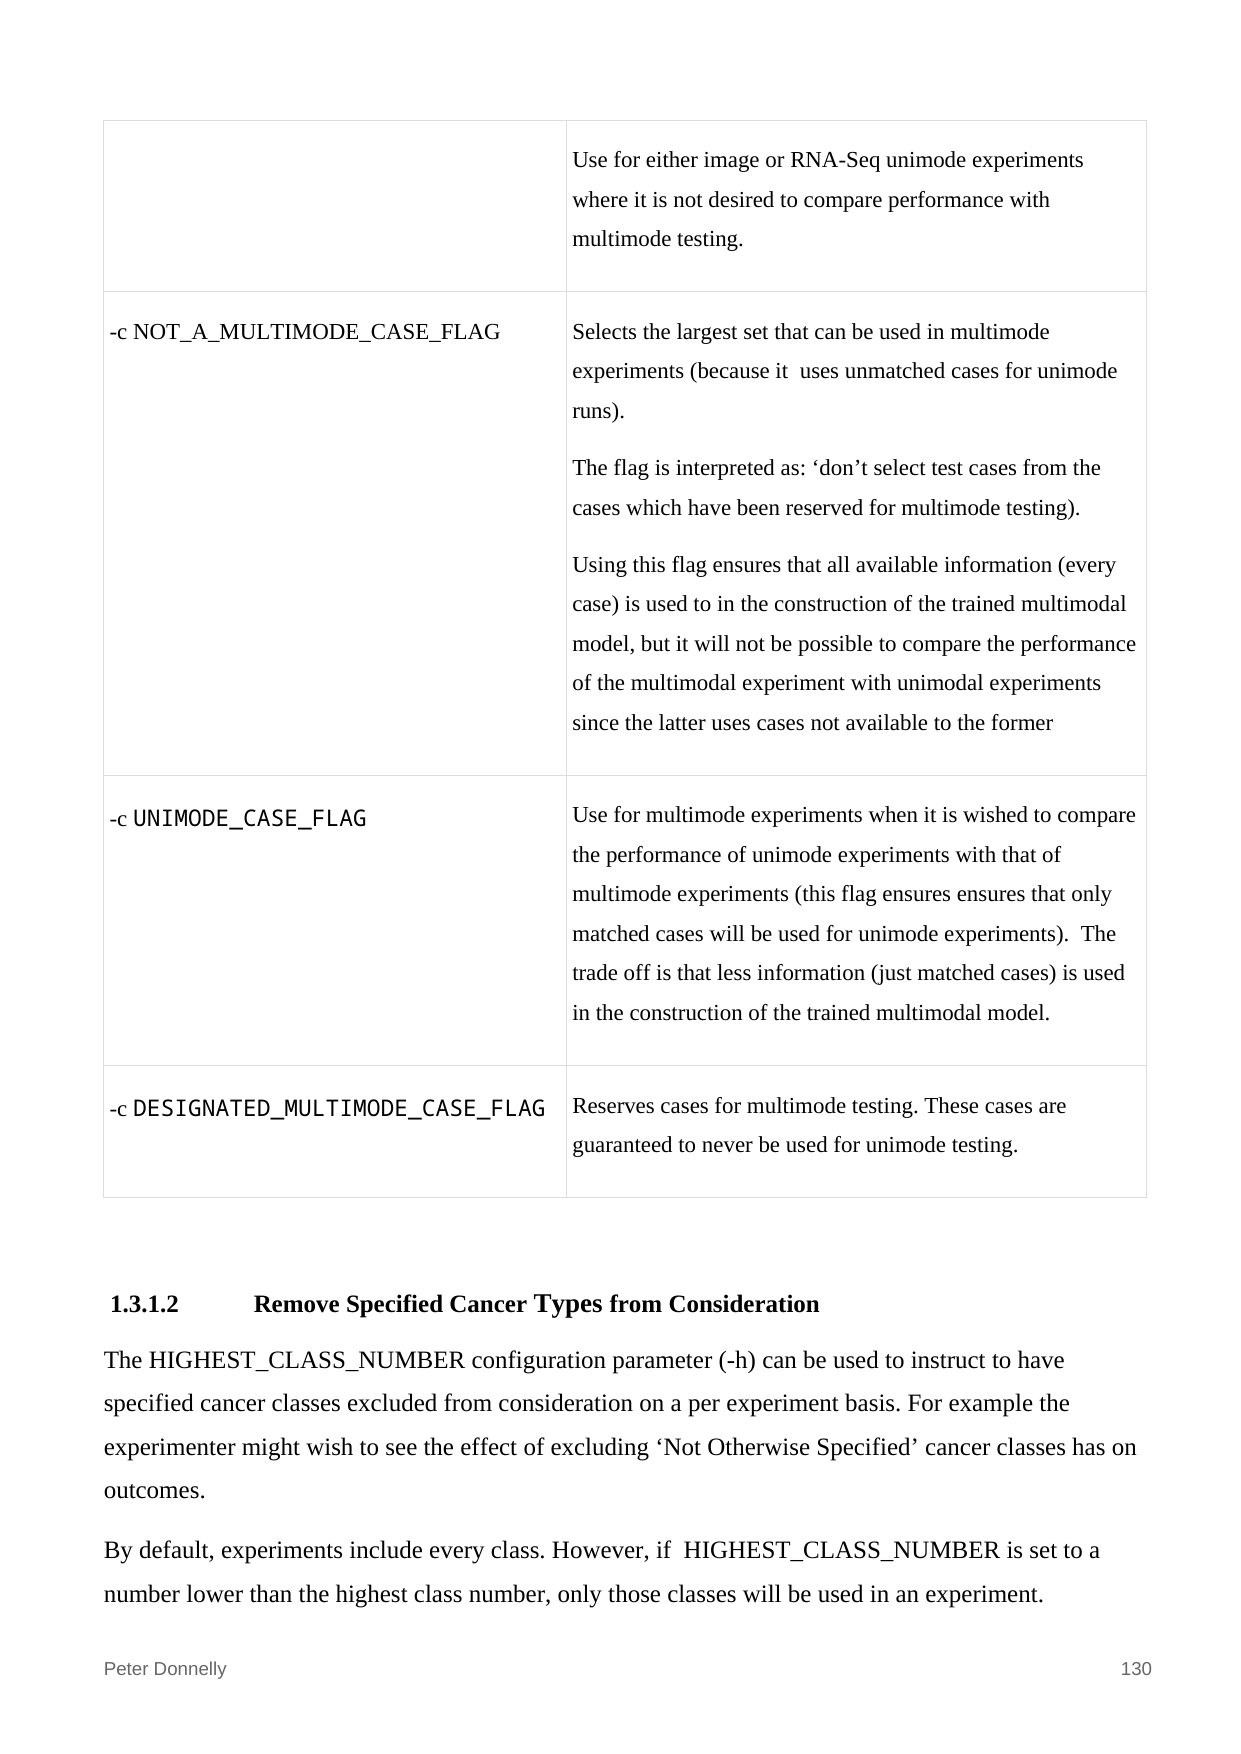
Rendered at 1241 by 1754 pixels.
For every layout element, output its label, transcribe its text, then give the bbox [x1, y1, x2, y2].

table_cell -c NOT_A_MULTIMODE_CASE_FLAG [104, 292, 566, 775]
table_cell -c UNIMODE_CASE_FLAG [104, 776, 566, 1065]
subtitle Remove Specified Cancer Types from Consideration [103, 1288, 1146, 1319]
table_cell Use for either image or RNA-Seq unimode experiments where it is not desired to compare performance with multimode testing. [567, 121, 1146, 291]
text The HIGHEST_CLASS_NUMBER configuration parameter (-h) can be used to instruct to have specified cancer classes excluded from consideration on a per experiment basis. For example the experimenter might wish to see the effect of excluding ‘Not Otherwise Specified’ cancer classes has on outcomes. [103, 1345, 1146, 1503]
text By default, experiments include every class. However, if HIGHEST_CLASS_NUMBER is set to a number lower than the highest class number, only those classes will be used in an experiment. [103, 1536, 1146, 1607]
table_cell Use for multimode experiments when it is wished to compare the performance of unimode experiments with that of multimode experiments (this flag ensures ensures that only matched cases will be used for unimode experiments). The trade off is that less information (just matched cases) is used in the construction of the trained multimodal model. [567, 776, 1146, 1065]
table_cell Reserves cases for multimode testing. These cases are guaranteed to never be used for unimode testing. [567, 1066, 1146, 1197]
table_cell [104, 121, 566, 291]
table_cell Selects the largest set that can be used in multimode experiments (because it uses unmatched cases for unimode runs). The flag is interpreted as: ‘don’t select test cases from the cases which have been reserved for multimode testing). Using this flag ensures that all available information (every case) is used to in the construction of the trained multimodal model, but it will not be possible to compare the performance of the multimodal experiment with unimodal experiments since the latter uses cases not available to the former [567, 292, 1146, 775]
table_cell -c DESIGNATED_MULTIMODE_CASE_FLAG [104, 1066, 566, 1197]
